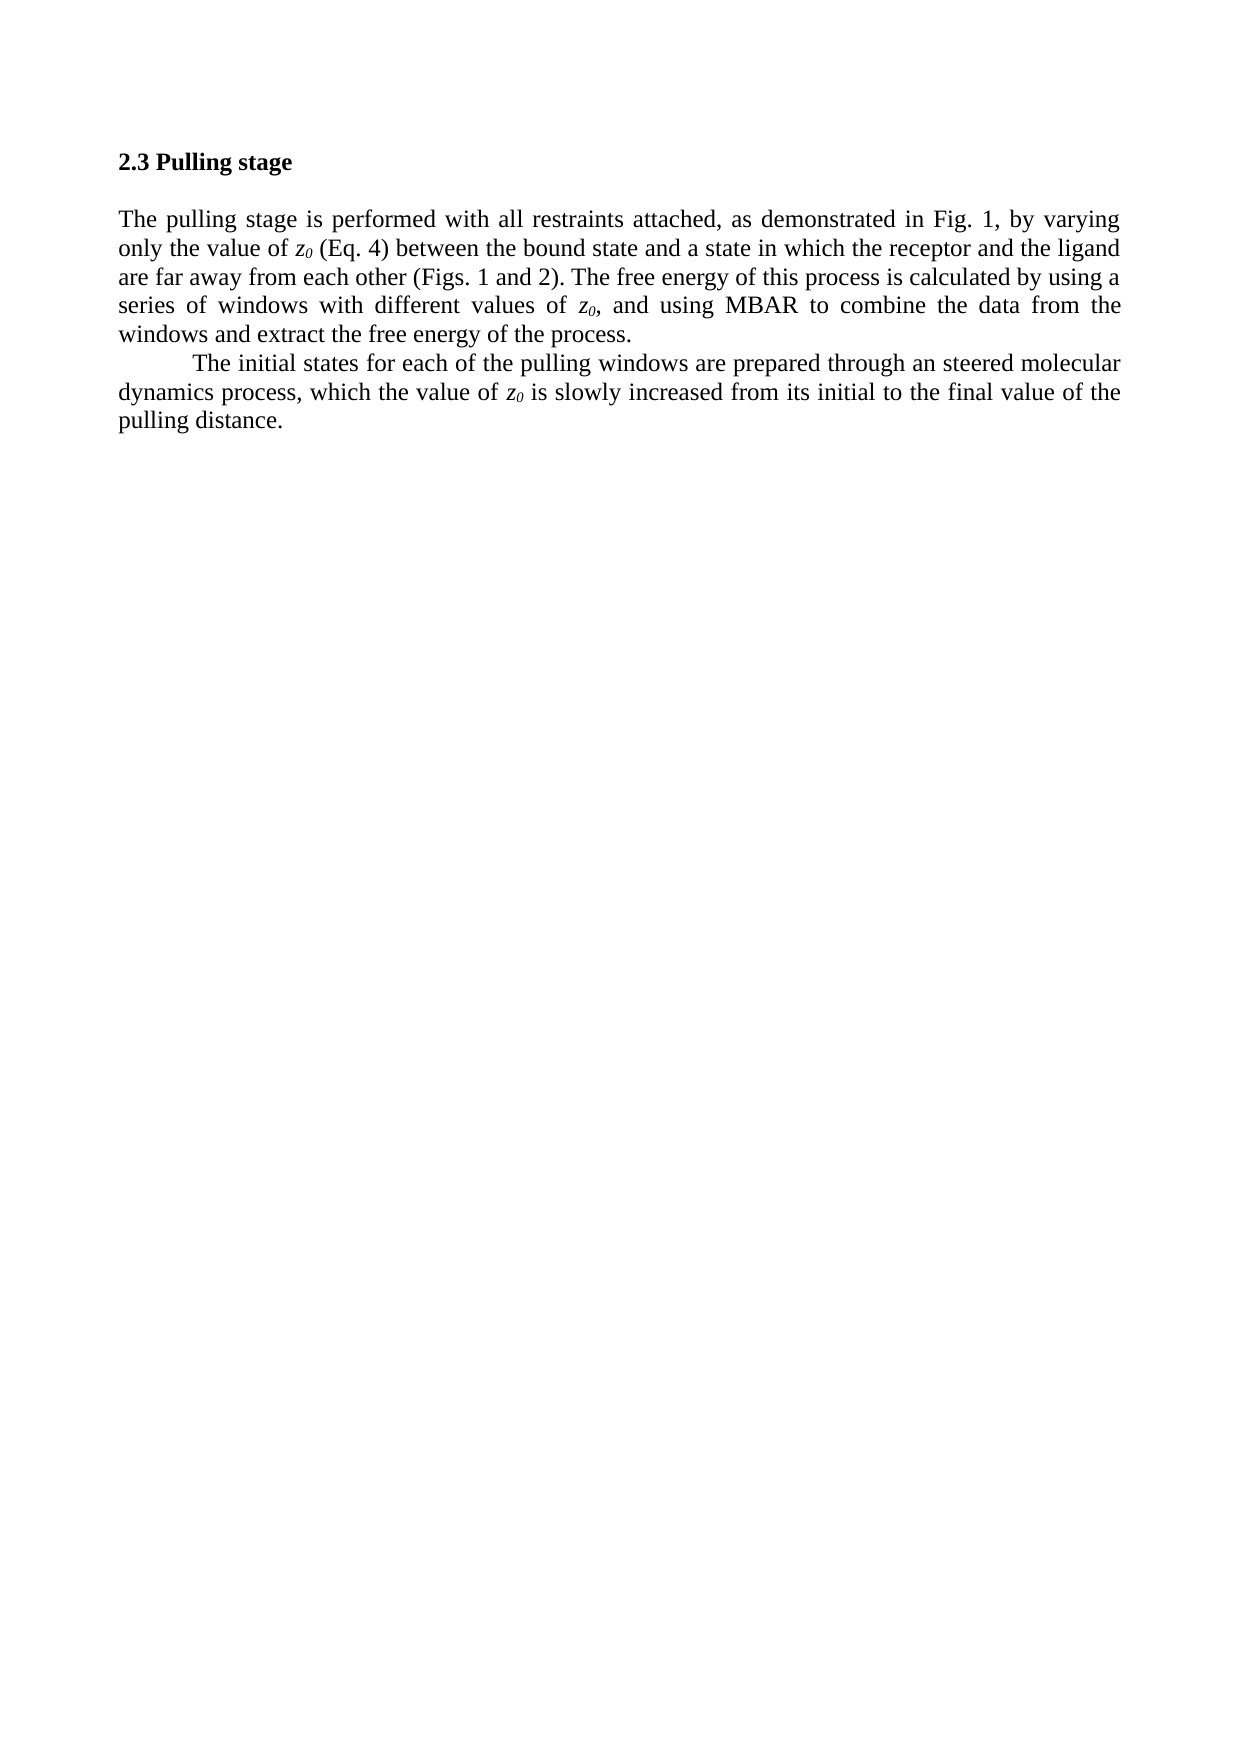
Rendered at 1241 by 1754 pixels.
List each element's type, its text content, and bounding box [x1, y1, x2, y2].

text The pulling stage is performed with all restraints attached, as demonstrated in Fig. 1, by varying only the value of z0 (Eq. 4) between the bound state and a state in which the receptor and the ligand are far away from each other (Figs. 1 and 2). The free energy of this process is calculated by using a series of windows with different values of z0, and using MBAR to combine the data from the windows and extract the free energy of the process. [118, 204, 1122, 348]
text The initial states for each of the pulling windows are prepared through an steered molecular dynamics process, which the value of z0 is slowly increased from its initial to the final value of the pulling distance. [118, 348, 1122, 434]
text 2.3 Pulling stage [118, 147, 1122, 176]
